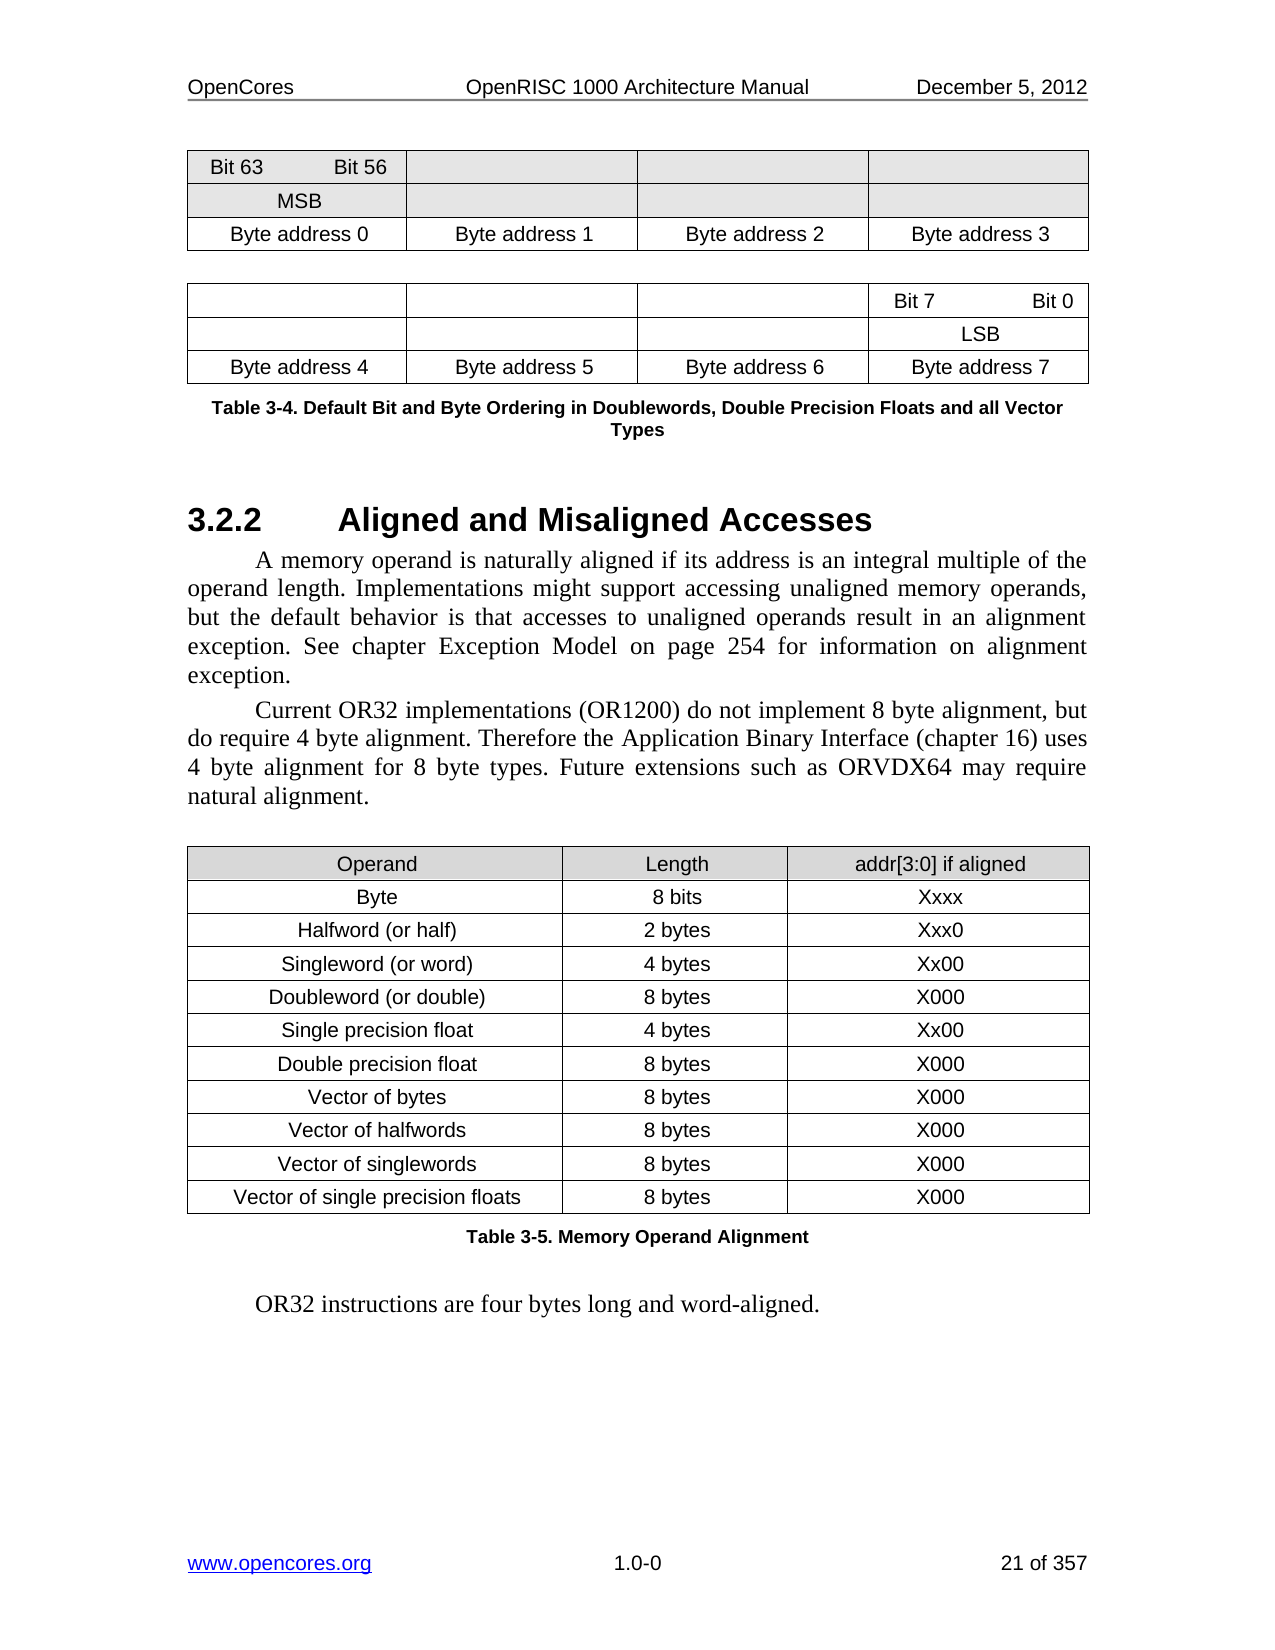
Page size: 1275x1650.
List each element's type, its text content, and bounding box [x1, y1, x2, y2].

text A memory operand is naturally aligned if its address is an integral multiple of the operand length. Implementations might support accessing unaligned memory operands, but the default behavior is that accesses to unaligned operands result in an alignment exception. See chapter Exception Model on page 252 for information on alignment exception. [187, 545, 1087, 688]
subtitle Aligned and Misaligned Accesses [187, 500, 1087, 538]
table_cell Byte address 1 [407, 218, 637, 250]
text Table 3-5. Memory Operand Alignment [187, 1226, 1087, 1248]
table_cell [868, 251, 1088, 283]
table_cell Byte address 6 [638, 351, 868, 383]
table_cell 8 bits [563, 881, 787, 913]
table_header addr[3:0] if aligned [788, 847, 1089, 879]
table_cell Bit 7 [869, 284, 956, 317]
table_cell [638, 318, 868, 350]
table_cell Xxxx [788, 881, 1089, 913]
table_cell Vector of singlewords [188, 1147, 562, 1179]
table_cell [188, 284, 406, 317]
table_cell 8 bytes [563, 1081, 787, 1113]
table_cell [638, 284, 868, 317]
table_header [407, 151, 637, 183]
table_cell X000 [788, 1147, 1089, 1179]
table_cell Xx00 [788, 1014, 1089, 1046]
table_cell Doubleword (or double) [188, 981, 562, 1013]
table_cell 4 bytes [563, 1014, 787, 1046]
table_cell 8 bytes [563, 1181, 787, 1213]
table_cell Vector of single precision floats [188, 1181, 562, 1213]
table_cell Byte address 2 [638, 218, 868, 250]
table_header [281, 151, 309, 183]
table_cell 8 bytes [563, 1147, 787, 1179]
text Table 3-4. Default Bit and Byte Ordering in Doublewords, Double Precision Floats and all Vector Types [187, 397, 1087, 440]
table_cell [638, 251, 868, 283]
table_cell [188, 251, 407, 283]
table_cell Vector of halfwords [188, 1114, 562, 1146]
table_cell Vector of bytes [188, 1081, 562, 1113]
table_cell X000 [788, 1047, 1089, 1079]
table_cell 4 bytes [563, 947, 787, 979]
table_header [638, 151, 868, 183]
table_header Bit 56 [309, 151, 406, 183]
table_cell 2 bytes [563, 914, 787, 946]
table_cell Byte address 3 [869, 218, 1088, 250]
table_cell 8 bytes [563, 981, 787, 1013]
table_cell [407, 318, 637, 350]
table_cell X000 [788, 1114, 1089, 1146]
table_cell 8 bytes [563, 1047, 787, 1079]
table_cell [638, 184, 868, 217]
text OR32 instructions are four bytes long and word-aligned. [187, 1289, 1087, 1318]
table_cell [407, 284, 637, 317]
table_header [869, 151, 1088, 183]
table_cell 8 bytes [563, 1114, 787, 1146]
table_cell MSB [188, 184, 406, 217]
table_cell Byte address 7 [869, 351, 1088, 383]
table_cell Singleword (or word) [188, 947, 562, 979]
table_header Length [563, 847, 787, 879]
table_cell Byte [188, 881, 562, 913]
table_cell [956, 284, 1012, 317]
table_cell Xx00 [788, 947, 1089, 979]
table_cell [869, 184, 1088, 217]
table_cell Byte address 0 [188, 218, 406, 250]
table_cell X000 [788, 1181, 1089, 1213]
table_cell Xxx0 [788, 914, 1089, 946]
table_cell Byte address 5 [407, 351, 637, 383]
table_cell [407, 184, 637, 217]
table_cell Double precision float [188, 1047, 562, 1079]
table_header Operand [188, 847, 562, 879]
table_cell X000 [788, 981, 1089, 1013]
table_cell [188, 318, 406, 350]
text Current OR32 implementations (OR1200) do not implement 8 byte alignment, but do require 4 byte alignment. Therefore the Application Binary Interface (chapter 16) uses 4 byte alignment for 8 byte types. Future extensions such as ORVDX64 may require natural alignment. [187, 695, 1087, 810]
table_cell Single precision float [188, 1014, 562, 1046]
table_cell [407, 251, 637, 283]
table_cell Bit 0 [1013, 284, 1088, 317]
table_cell X000 [788, 1081, 1089, 1113]
table_cell LSB [869, 318, 1088, 350]
table_cell Byte address 4 [188, 351, 406, 383]
table_cell Halfword (or half) [188, 914, 562, 946]
table_header Bit 63 [188, 151, 281, 183]
